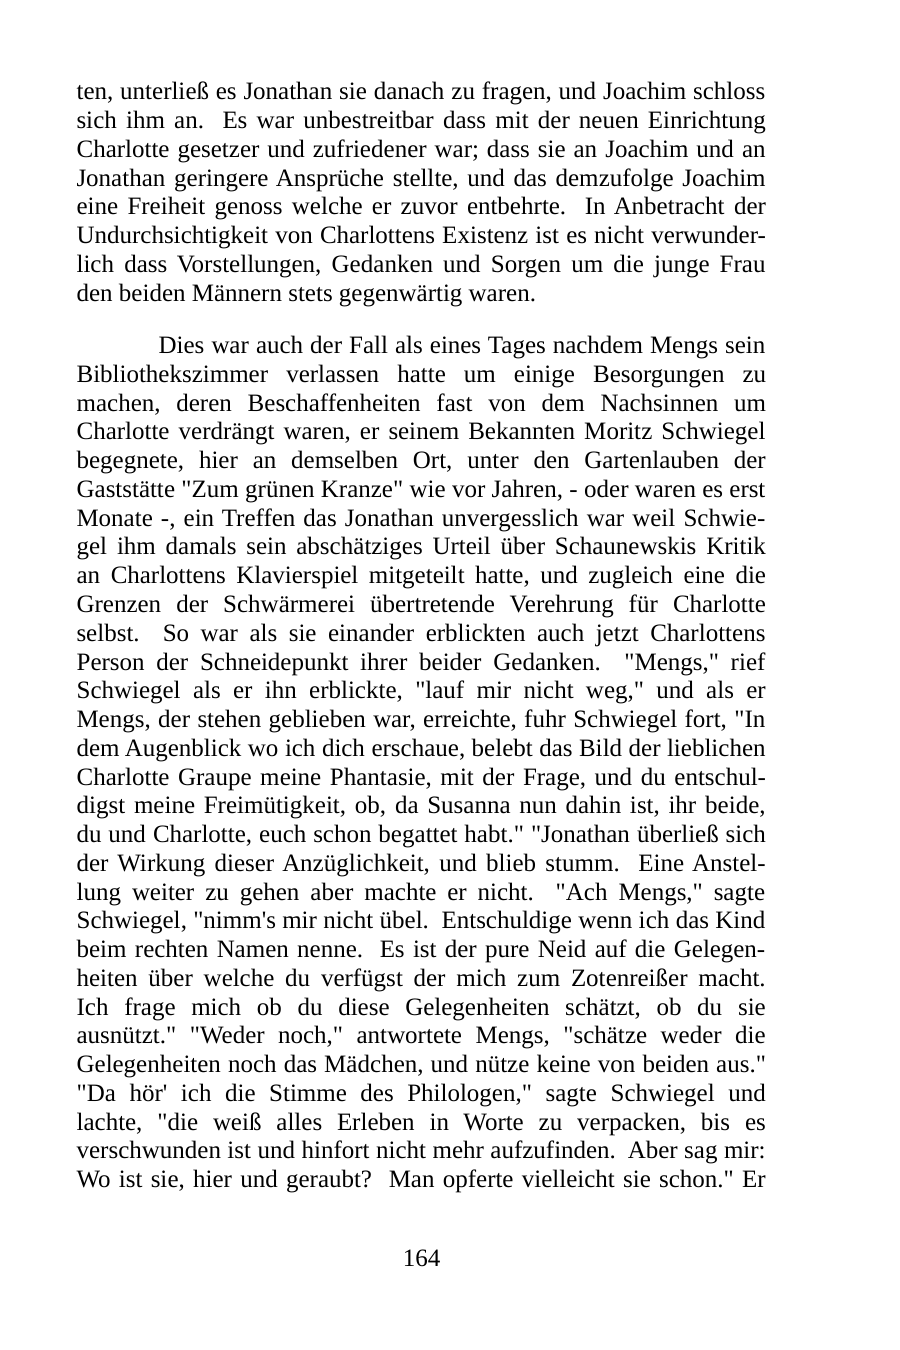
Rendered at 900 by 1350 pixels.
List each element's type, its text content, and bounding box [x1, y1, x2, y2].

text ten, unterließ es Jonathan sie danach zu fragen, und Joachim schloss sich ihm an. Es war unbestreitbar dass mit der neuen Einrichtung Charlotte gesetzer und zufriedener war; dass sie an Joachim und an Jonathan geringere Ansprüche stellte, und das demzufolge Joachim eine Freiheit genoss welche er zuvor entbehrte. In Anbetracht der Undurchsichtigkeit von Charlottens Existenz ist es nicht verwunder-lich dass Vorstellungen, Gedanken und Sorgen um die junge Frau den beiden Männern stets gegenwärtig waren. [76, 76, 766, 306]
text Dies war auch der Fall als eines Tages nachdem Mengs sein Bibliothekszimmer verlassen hatte um einige Besorgungen zu machen, deren Beschaffenheiten fast von dem Nachsinnen um Charlotte verdrängt waren, er seinem Bekannten Moritz Schwiegel begegnete, hier an demselben Ort, unter den Gartenlauben der Gaststätte "Zum grünen Kranze" wie vor Jahren, - oder waren es erst Monate -, ein Treffen das Jonathan unvergesslich war weil Schwie-gel ihm damals sein abschätziges Urteil über Schaunewskis Kritik an Charlottens Klavierspiel mitgeteilt hatte, und zugleich eine die Grenzen der Schwärmerei übertretende Verehrung für Charlotte selbst. So war als sie einander erblickten auch jetzt Charlottens Person der Schneidepunkt ihrer beider Gedanken. "Mengs," rief Schwiegel als er ihn erblickte, "lauf mir nicht weg," und als er Mengs, der stehen geblieben war, erreichte, fuhr Schwiegel fort, "In dem Augenblick wo ich dich erschaue, belebt das Bild der lieblichen Charlotte Graupe meine Phantasie, mit der Frage, und du entschul-digst meine Freimütigkeit, ob, da Susanna nun dahin ist, ihr beide, du und Charlotte, euch schon begattet habt." "Jonathan überließ sich der Wirkung dieser Anzüglichkeit, und blieb stumm. Eine Anstel-lung weiter zu gehen aber machte er nicht. "Ach Mengs," sagte Schwiegel, "nimm's mir nicht übel. Entschuldige wenn ich das Kind beim rechten Namen nenne. Es ist der pure Neid auf die Gelegen-heiten über welche du verfügst der mich zum Zotenreißer macht. Ich frage mich ob du diese Gelegenheiten schätzt, ob du sie ausnützt." "Weder noch," antwortete Mengs, "schätze weder die Gelegenheiten noch das Mädchen, und nütze keine von beiden aus." "Da hör' ich die Stimme des Philologen," sagte Schwiegel und lachte, "die weiß alles Erleben in Worte zu verpacken, bis es verschwunden ist und hinfort nicht mehr aufzufinden. Aber sag mir: Wo ist sie, hier und geraubt? Man opferte vielleicht sie schon." Er [76, 330, 766, 1193]
